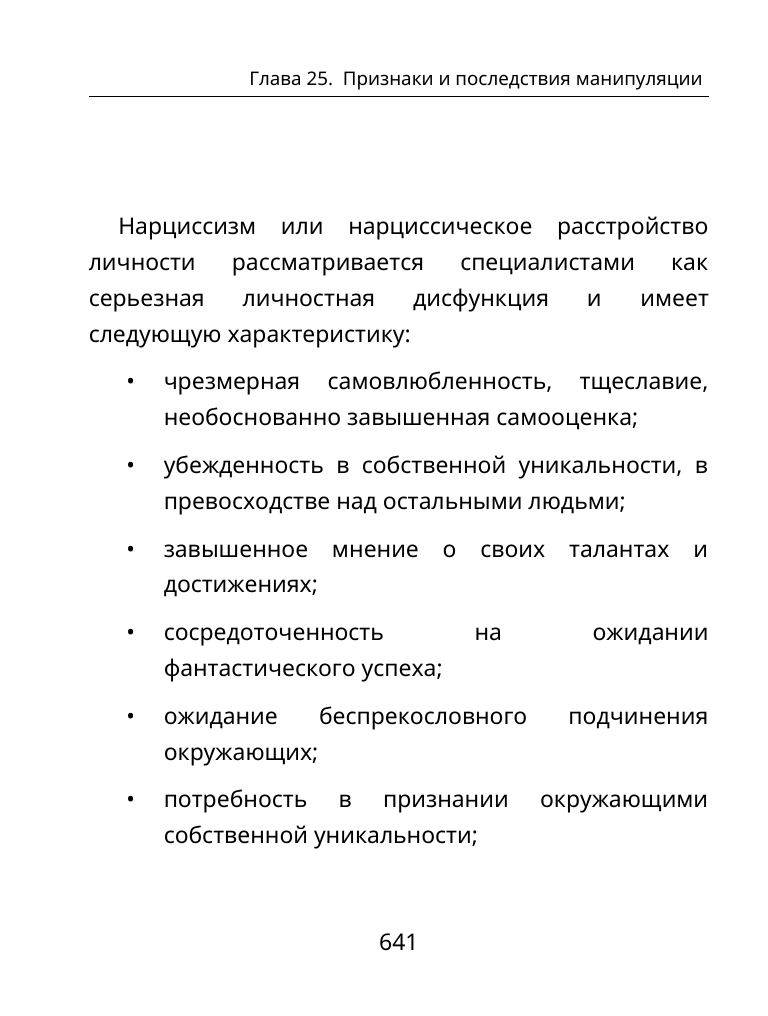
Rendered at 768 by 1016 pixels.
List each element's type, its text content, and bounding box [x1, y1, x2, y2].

list ожидание беспрекословного подчинения окружающих; [126, 700, 709, 767]
list чрезмерная самовлюбленность, тщеславие, необоснованно завышенная самооценка; [126, 365, 709, 432]
list сосредоточенность на ожидании фантастического успеха; [126, 616, 709, 683]
list завышенное мнение о своих талантах и достижениях; [126, 532, 709, 600]
list убежденность в собственной уникальности, в превосходстве над остальными людьми; [126, 449, 709, 516]
list потребность в признании окружающими собственной уникальности; [126, 783, 709, 851]
text Нарциссизм или нарциссическое расстройство личности рассматривается специалистами как серьезная личностная дисфункция и имеет следующую характеристику: [88, 210, 709, 349]
